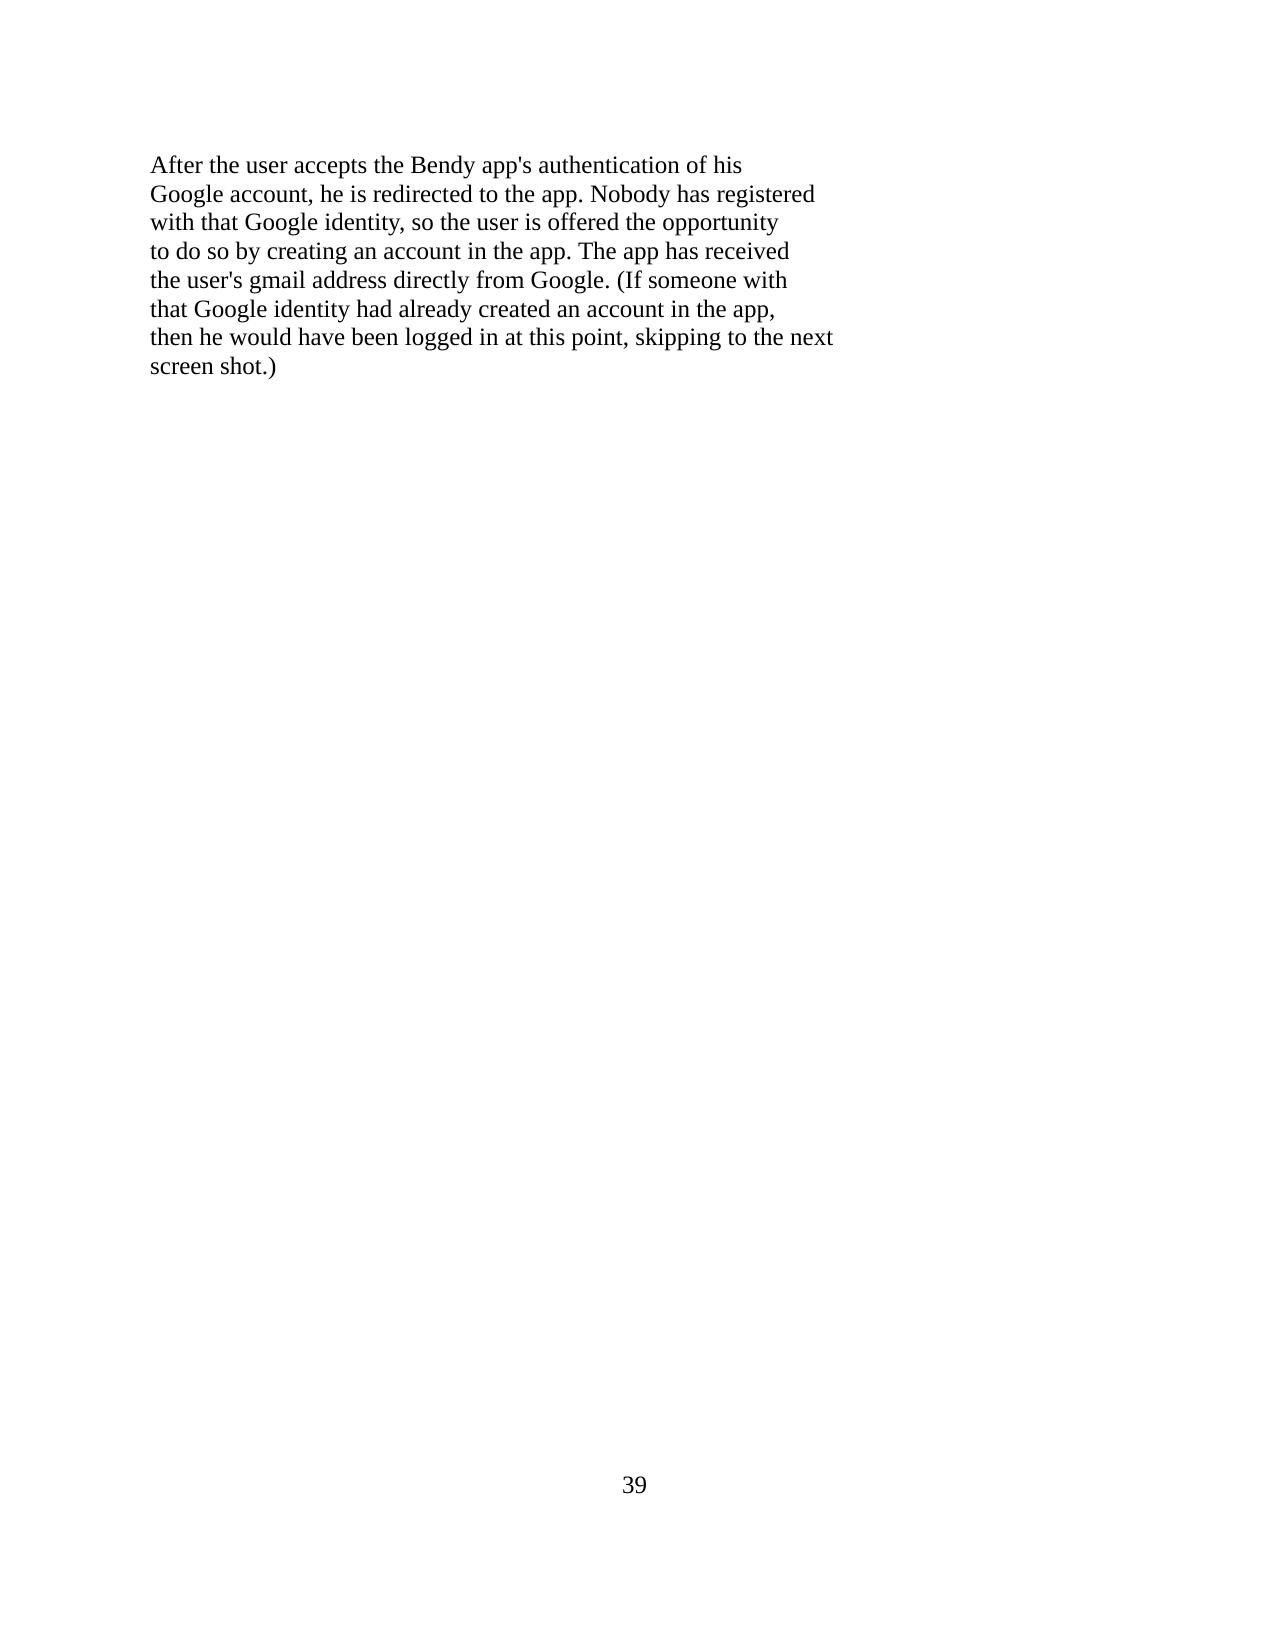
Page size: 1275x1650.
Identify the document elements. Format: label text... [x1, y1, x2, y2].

text After the user accepts the Bendy app's authentication of his Google account, he is redirected to the app. Nobody has registered with that Google identity, so the user is offered the opportunity to do so by creating an account in the app. The app has received the user's gmail address directly from Google. (If someone with that Google identity had already created an account in the app, then he would have been logged in at this point, skipping to the next screen shot.) [150, 150, 1125, 380]
